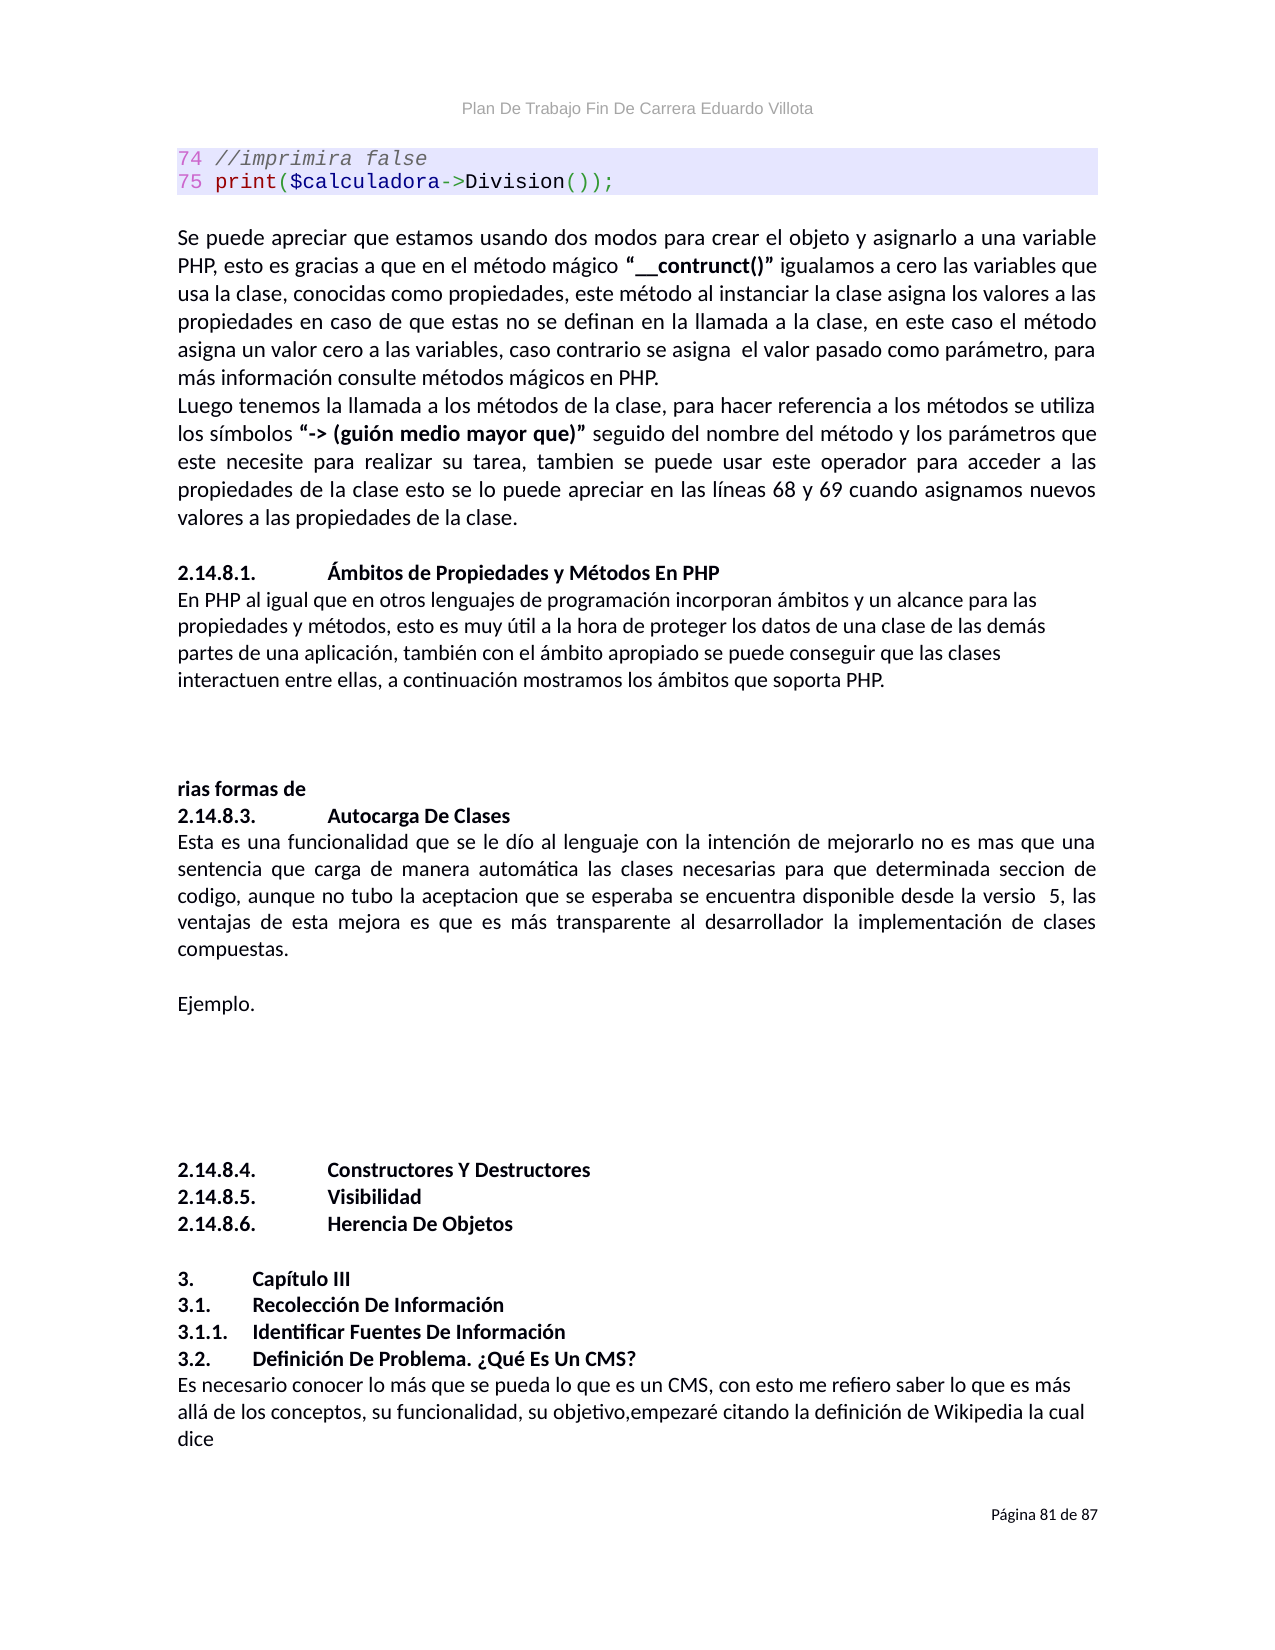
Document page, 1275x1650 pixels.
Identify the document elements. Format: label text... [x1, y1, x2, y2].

text Ejemplo. [177, 990, 1098, 1017]
text 2.14.8.5. Visibilidad [177, 1183, 1098, 1210]
text 3. Capítulo III [177, 1265, 1098, 1291]
text Es necesario conocer lo más que se pueda lo que es un CMS, con esto me refiero saber lo que es más allá de los conceptos, su funcionalidad, su objetivo,empezaré citando la definición de Wikipedia la cual dice [177, 1371, 1098, 1451]
text 74 //imprimira false [177, 148, 1098, 171]
text rias formas de [177, 775, 1098, 802]
text 2.14.8.6. Herencia De Objetos [177, 1210, 1098, 1237]
text 3.1. Recolección De Información [177, 1291, 1098, 1318]
text Luego tenemos la llamada a los métodos de la clase, para hacer referencia a los métodos se utiliza los símbolos “-> (guión medio mayor que)” seguido del nombre del método y los parámetros que este necesite para realizar su tarea, tambien se puede usar este operador para acceder a las propiedades de la clase esto se lo puede apreciar en las líneas 68 y 69 cuando asignamos nuevos valores a las propiedades de la clase. [177, 391, 1098, 531]
text 2.14.8.4. Constructores Y Destructores [177, 1157, 1098, 1183]
text 3.2. Definición De Problema. ¿Qué Es Un CMS? [177, 1345, 1098, 1371]
text Esta es una funcionalidad que se le dío al lenguaje con la intención de mejorarlo no es mas que una sentencia que carga de manera automática las clases necesarias para que determinada seccion de codigo, aunque no tubo la aceptacion que se esperaba se encuentra disponible desde la versio 5, las ventajas de esta mejora es que es más transparente al desarrollador la implementación de clases compuestas. [177, 828, 1098, 962]
text 2.14.8.1. Ámbitos de Propiedades y Métodos En PHP [177, 559, 1098, 586]
text 2.14.8.3. Autocarga De Clases [177, 802, 1098, 828]
text En PHP al igual que en otros lenguajes de programación incorporan ámbitos y un alcance para las propiedades y métodos, esto es muy útil a la hora de proteger los datos de una clase de las demás partes de una aplicación, también con el ámbito apropiado se puede conseguir que las clases interactuen entre ellas, a continuación mostramos los ámbitos que soporta PHP. [177, 586, 1098, 692]
text 3.1.1. Identificar Fuentes De Información [177, 1318, 1098, 1345]
text 75 print($calculadora->Division()); [177, 171, 1098, 195]
text Se puede apreciar que estamos usando dos modos para crear el objeto y asignarlo a una variable PHP, esto es gracias a que en el método mágico “__contrunct()” igualamos a cero las variables que usa la clase, conocidas como propiedades, este método al instanciar la clase asigna los valores a las propiedades en caso de que estas no se definan en la llamada a la clase, en este caso el método asigna un valor cero a las variables, caso contrario se asigna el valor pasado como parámetro, para más información consulte métodos mágicos en PHP. [177, 223, 1098, 391]
